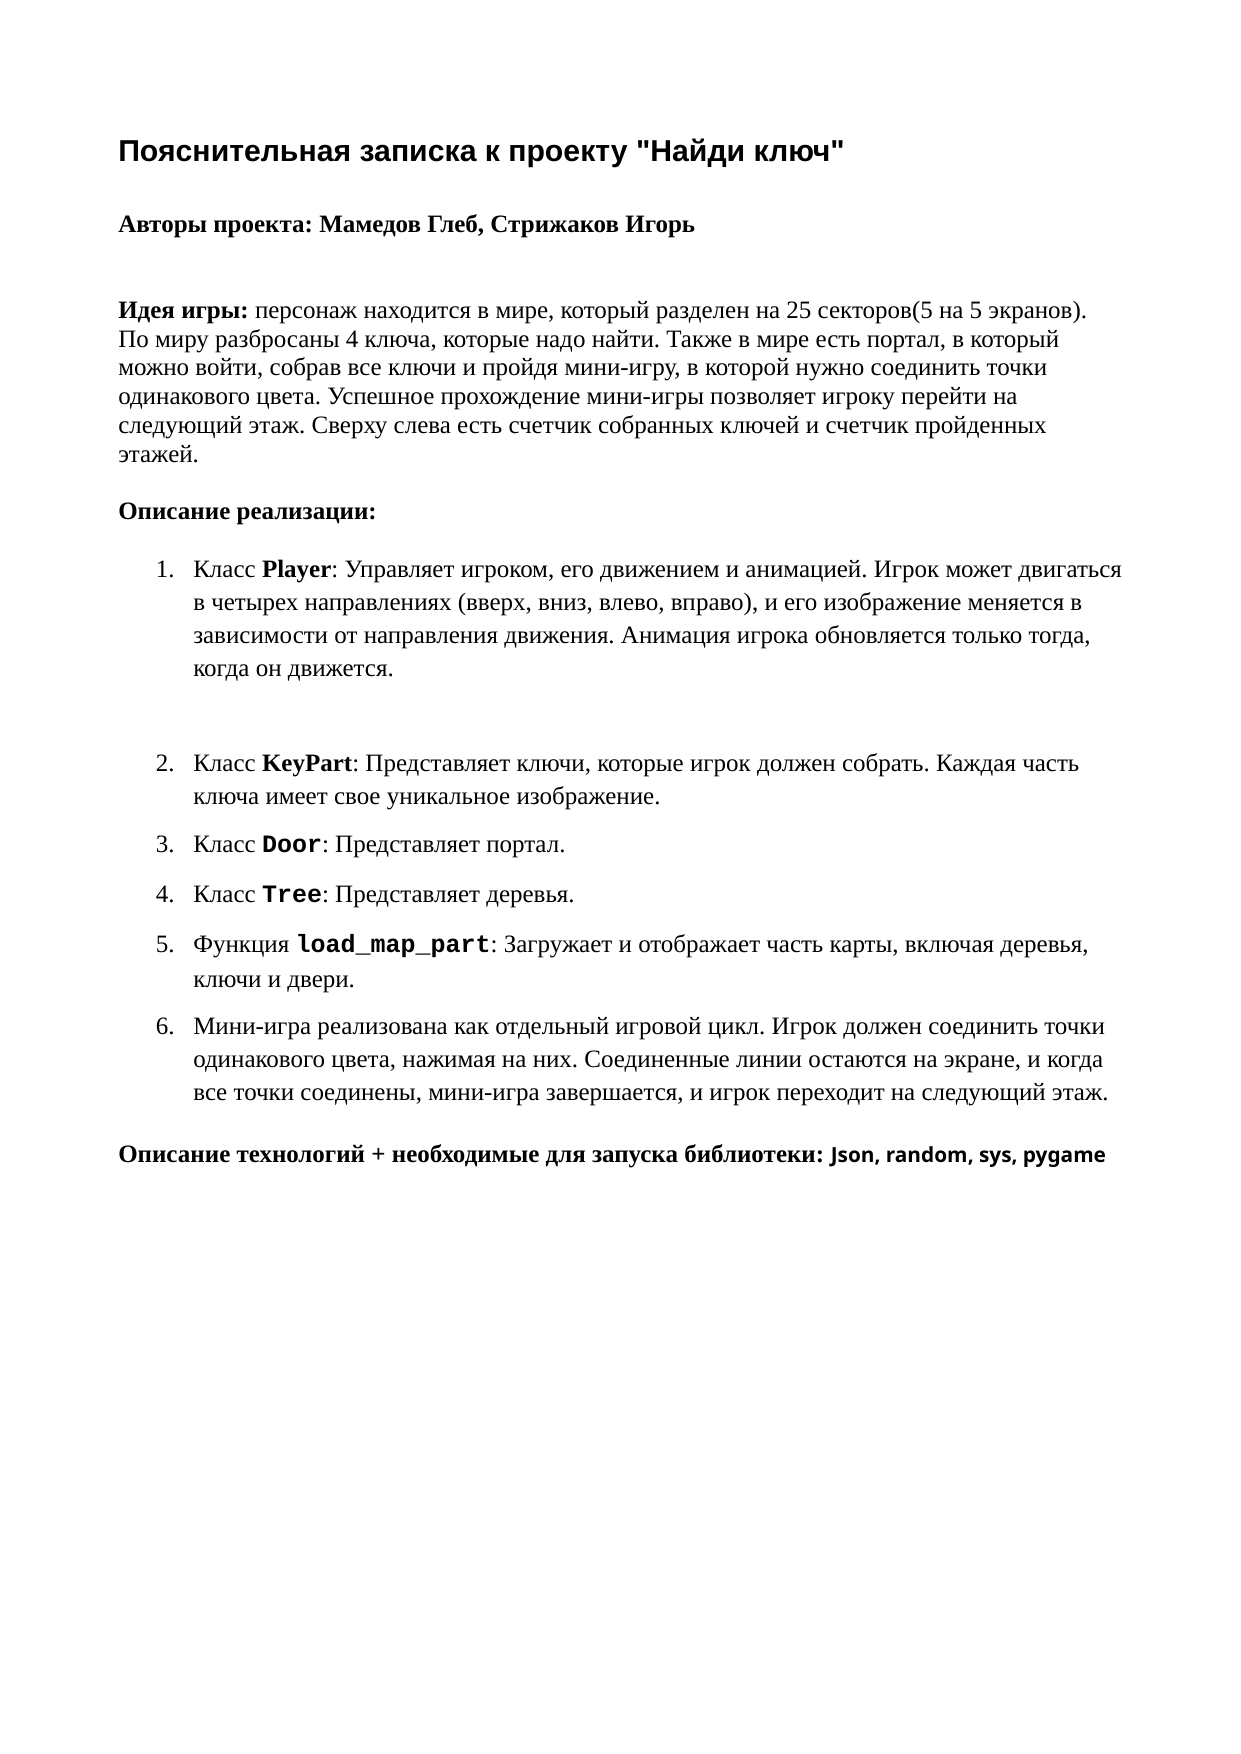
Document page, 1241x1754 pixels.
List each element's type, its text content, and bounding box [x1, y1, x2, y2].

text Идея игры: персонаж находится в мире, который разделен на 25 секторов(5 на 5 экранов). По миру разбросаны 4 ключа, которые надо найти. Также в мире есть портал, в который можно войти, собрав все ключи и пройдя мини-игру, в которой нужно соединить точки одинакового цвета. Успешное прохождение мини-игры позволяет игроку перейти на следующий этаж. Сверху слева есть счетчик собранных ключей и счетчик пройденных этажей. [118, 295, 1122, 467]
list Класс Tree: Представляет деревья. [156, 879, 1122, 909]
list Функция load_map_part: Загружает и отображает часть карты, включая деревья, ключи и двери. [156, 929, 1122, 992]
list Мини-игра реализована как отдельный игровой цикл. Игрок должен соединить точки одинакового цвета, нажимая на них. Соединенные линии остаются на экране, и когда все точки соединены, мини-игра завершается, и игрок переходит на следующий этаж. [156, 1011, 1122, 1106]
list Класс Player: Управляет игроком, его движением и анимацией. Игрок может двигаться в четырех направлениях (вверх, вниз, влево, вправо), и его изображение меняется в зависимости от направления движения. Анимация игрока обновляется только тогда, когда он движется. [156, 554, 1122, 682]
list Класс KeyPart: Представляет ключи, которые игрок должен собрать. Каждая часть ключа имеет свое уникальное изображение. [156, 748, 1122, 810]
text Авторы проекта: Мамедов Глеб, Стрижаков Игорь [118, 209, 1122, 237]
text Описание реализации: [118, 496, 1122, 554]
subtitle Пояснительная записка к проекту "Найди ключ" [118, 133, 1122, 167]
subtitle Описание технологий + необходимые для запуска библиотеки: Json, random, sys, pygame [118, 1139, 1122, 1169]
list Класс Door: Представляет портал. [156, 829, 1122, 859]
